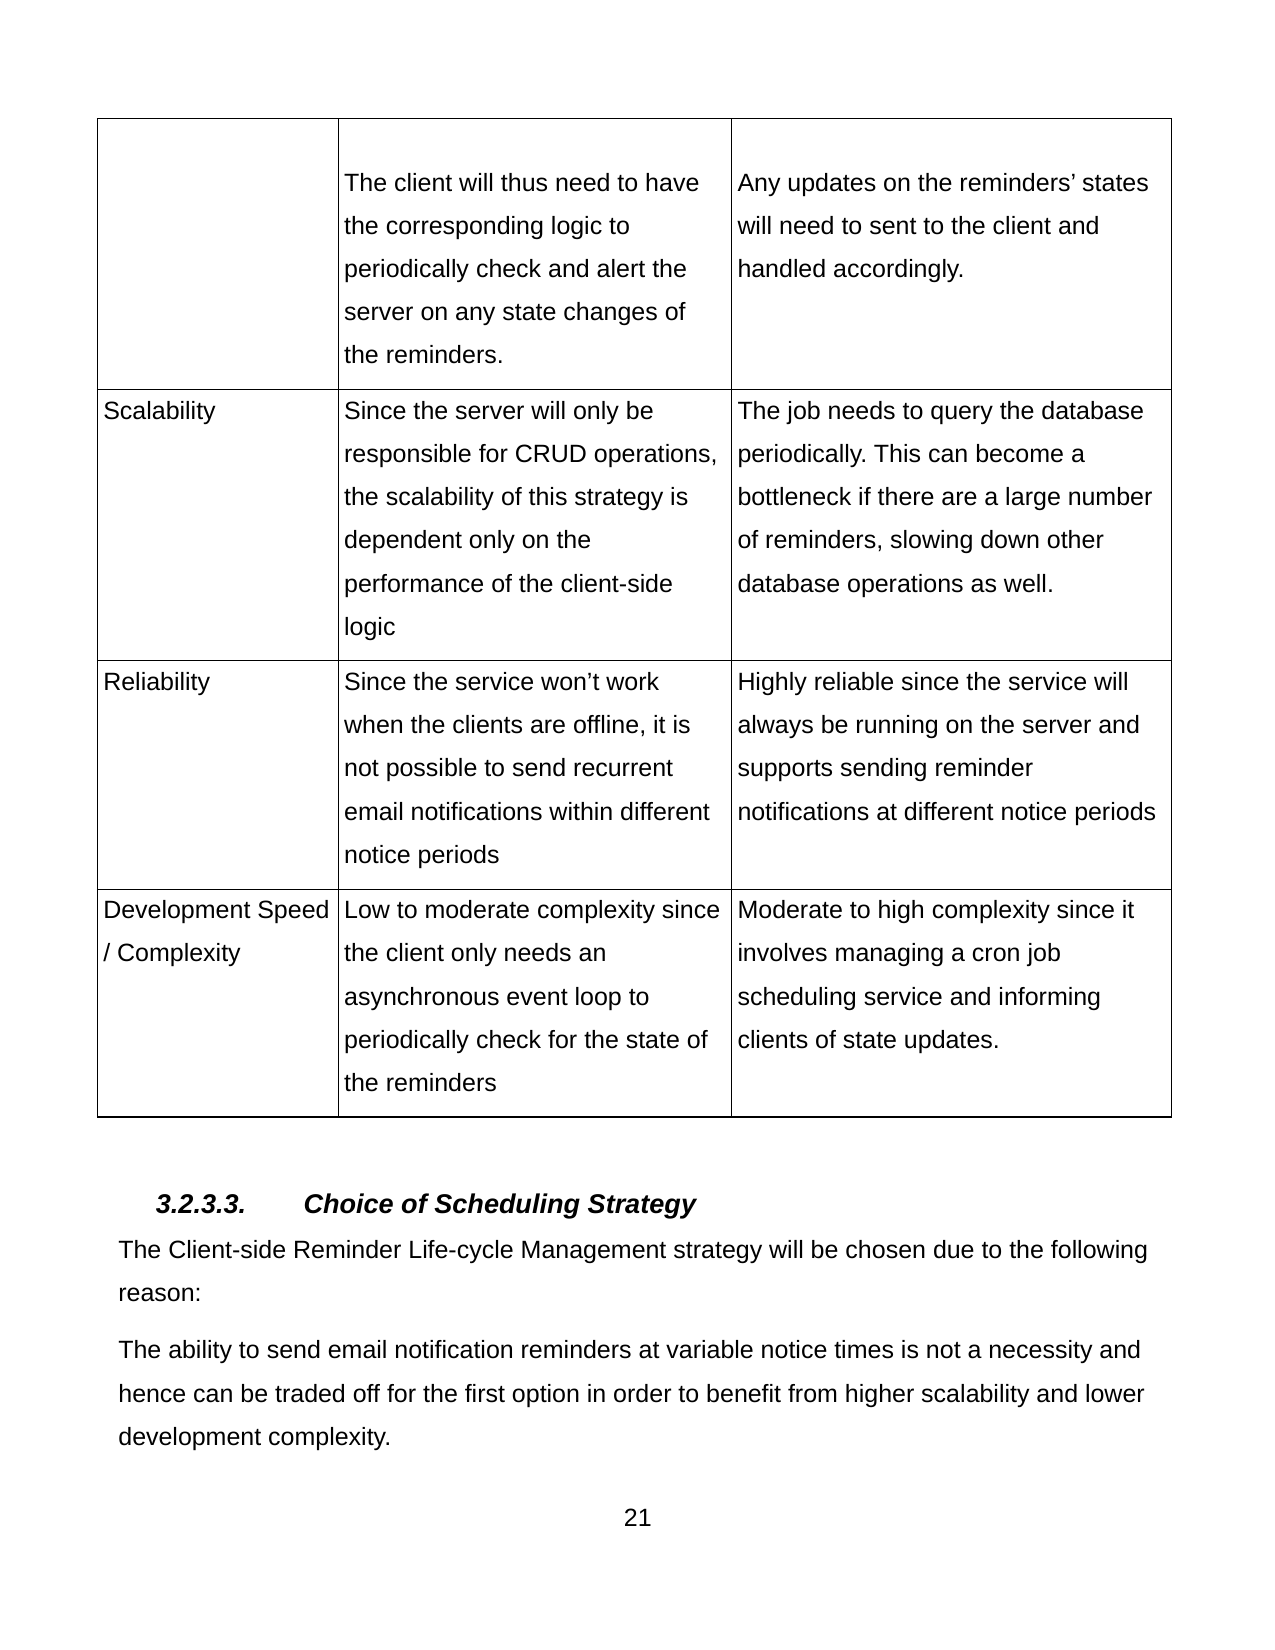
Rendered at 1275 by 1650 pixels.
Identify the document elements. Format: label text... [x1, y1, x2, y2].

table_cell The job needs to query the database periodically. This can become a bottleneck if there are a large number of reminders, slowing down other database operations as well. [732, 390, 1171, 660]
table_cell Since the service won’t work when the clients are offline, it is not possible to send recurrent email notifications within different notice periods [339, 661, 731, 888]
table_cell Development Speed / Complexity [98, 890, 338, 1116]
table_cell Since the server will only be responsible for CRUD operations, the scalability of this strategy is dependent only on the performance of the client-side logic [339, 390, 731, 660]
table_cell [98, 119, 338, 389]
subtitle Choice of Scheduling Strategy [156, 1188, 1157, 1219]
table_cell Any updates on the reminders’ states will need to sent to the client and handled accordingly. [732, 119, 1171, 389]
table_cell Moderate to high complexity since it involves managing a cron job scheduling service and informing clients of state updates. [732, 890, 1171, 1116]
text The ability to send email notification reminders at variable notice times is not a necessity and hence can be traded off for the first option in order to benefit from higher scalability and lower development complexity. [118, 1335, 1157, 1450]
text The Client-side Reminder Life-cycle Management strategy will be chosen due to the following reason: [118, 1234, 1157, 1306]
table_cell Highly reliable since the service will always be running on the server and supports sending reminder notifications at different notice periods [732, 661, 1171, 888]
table_cell Low to moderate complexity since the client only needs an asynchronous event loop to periodically check for the state of the reminders [339, 890, 731, 1116]
table_cell Scalability [98, 390, 338, 660]
table_cell The client will thus need to have the corresponding logic to periodically check and alert the server on any state changes of the reminders. [339, 119, 731, 389]
table_cell Reliability [98, 661, 338, 888]
